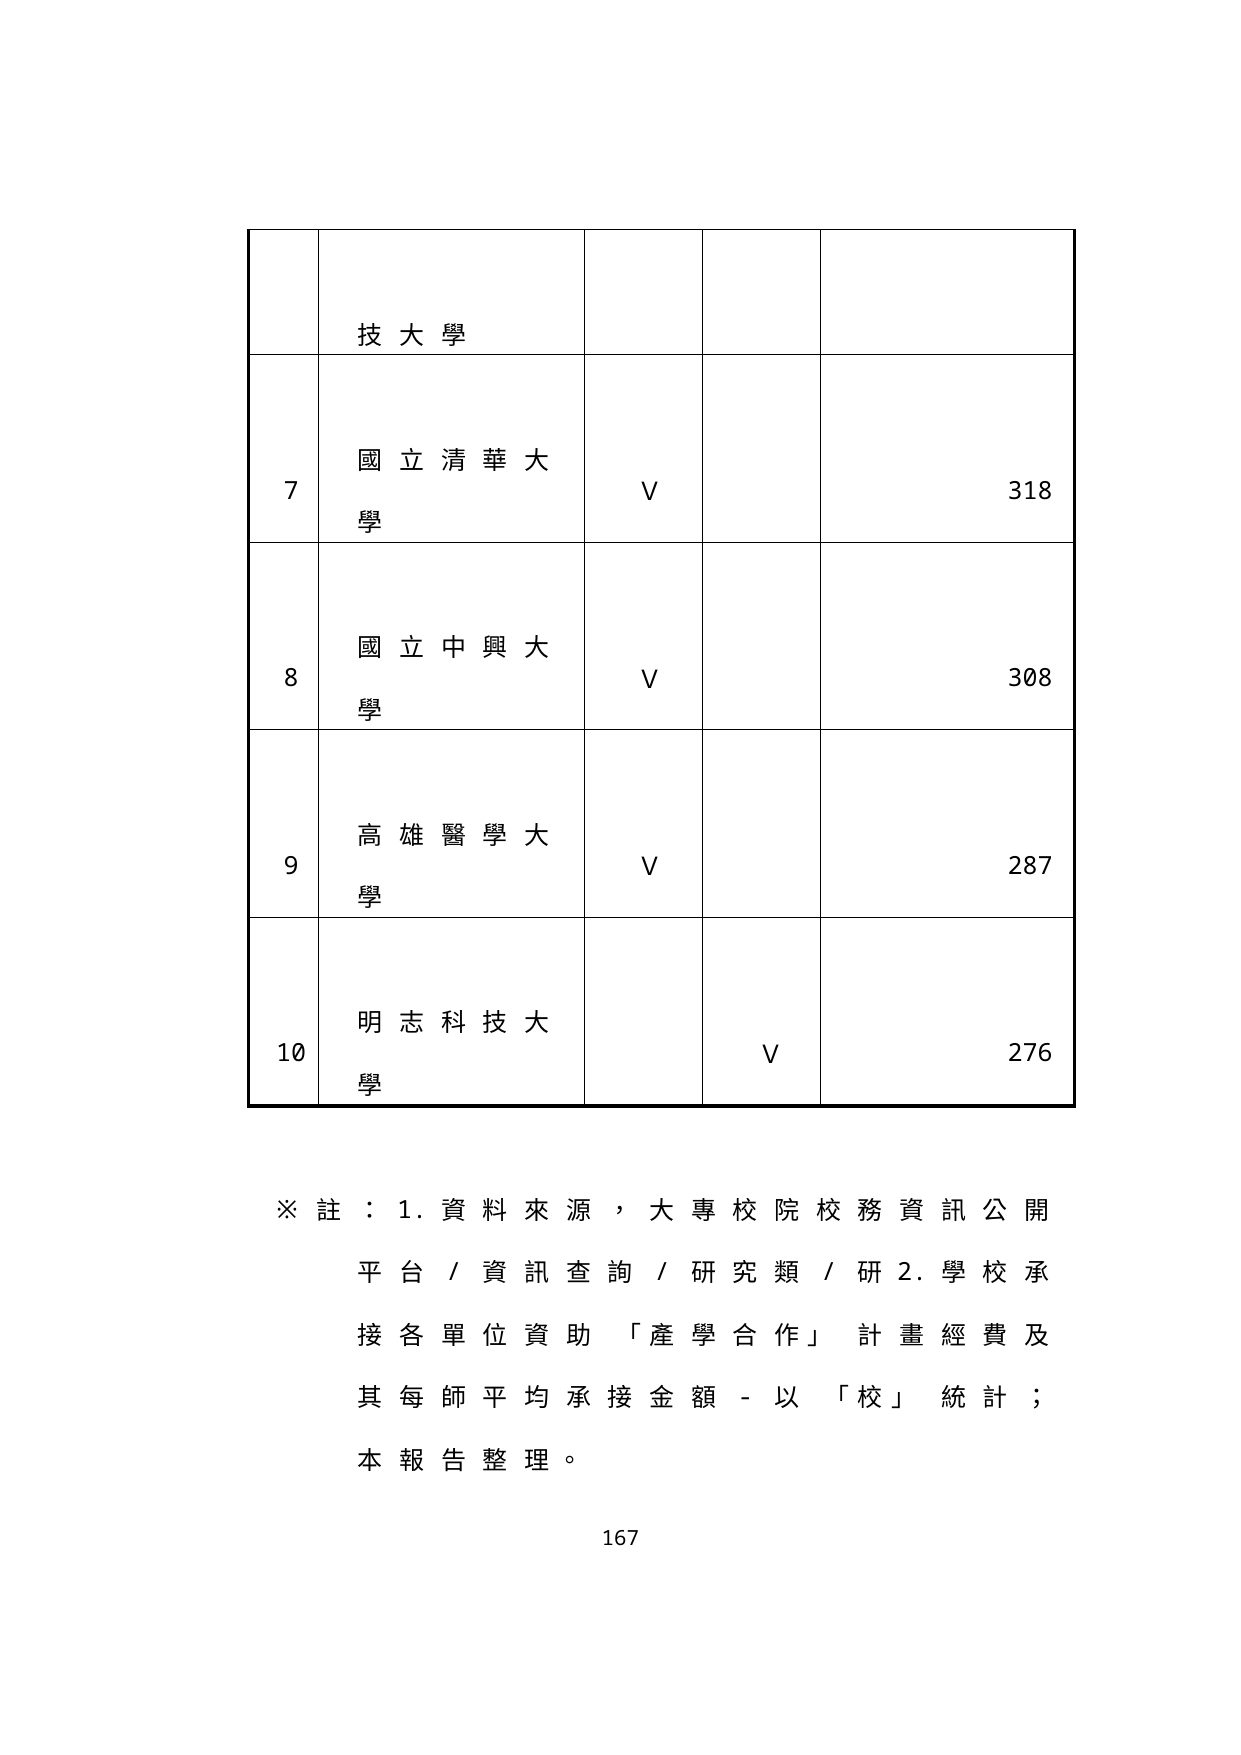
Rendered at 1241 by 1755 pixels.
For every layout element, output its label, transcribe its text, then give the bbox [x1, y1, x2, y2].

table_cell [585, 230, 702, 354]
table_cell 10 [250, 918, 318, 1104]
table_cell 明志科技大學 [319, 918, 584, 1104]
table_cell [585, 918, 702, 1104]
table_cell 9 [250, 730, 318, 917]
table_cell 國立清華大學 [319, 355, 584, 542]
table_cell 276 [821, 918, 1073, 1104]
table_cell 318 [821, 355, 1073, 542]
table_cell 技大學 [319, 230, 584, 354]
table_cell 國立中興大學 [319, 543, 584, 729]
table_cell 308 [821, 543, 1073, 729]
table_cell Ｖ [703, 918, 820, 1104]
table_cell 287 [821, 730, 1073, 917]
table_cell [703, 230, 820, 354]
table_cell [250, 230, 318, 354]
table_cell Ｖ [585, 355, 702, 542]
table_cell [703, 730, 820, 917]
text ※註：1.資料來源，大專校院校務資訊公開平台/資訊查詢/研究類/研2.學校承接各單位資助「產學合作」計畫經費及其每師平均承接金額-以「校」統計；本報告整理。 [238, 1167, 1058, 1479]
table_cell [703, 543, 820, 729]
table_cell Ｖ [585, 543, 702, 729]
table_cell 8 [250, 543, 318, 729]
table_cell 高雄醫學大學 [319, 730, 584, 917]
table_cell Ｖ [585, 730, 702, 917]
table_cell 7 [250, 355, 318, 542]
table_cell [821, 230, 1073, 354]
table_cell [703, 355, 820, 542]
